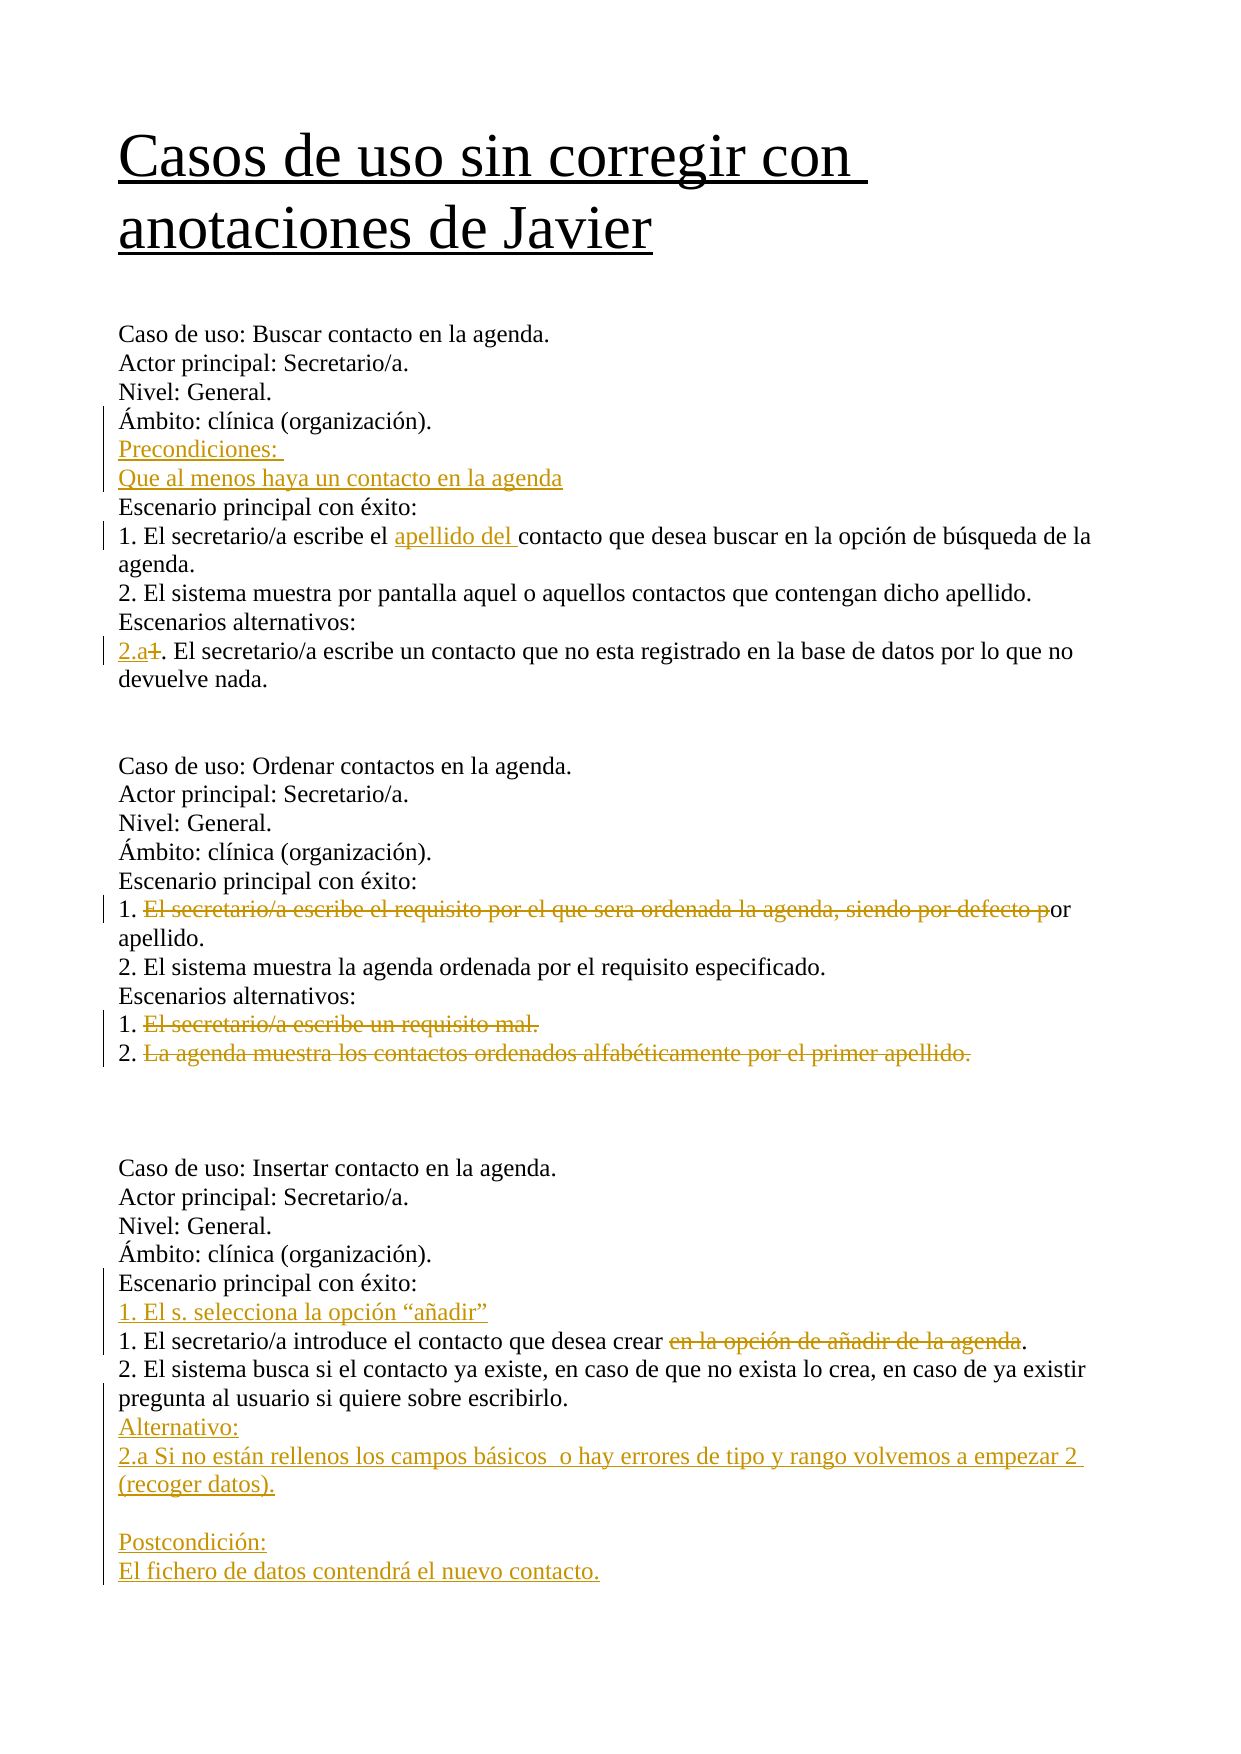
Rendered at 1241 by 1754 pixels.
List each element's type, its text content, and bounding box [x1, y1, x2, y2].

text 1. El s. selecciona la opción “añadir” [118, 1297, 1122, 1326]
text 2. El sistema muestra la agenda ordenada por el requisito especificado. [118, 952, 1122, 981]
text Nivel: General. [118, 808, 1122, 837]
text Ámbito: clínica (organización). [118, 406, 1122, 434]
text Actor principal: Secretario/a. [118, 1182, 1122, 1211]
text 2. El sistema busca si el contacto ya existe, en caso de que no exista lo crea, en caso de ya existir pregunta al usuario si quiere sobre escribirlo. [118, 1354, 1122, 1412]
text Caso de uso: Buscar contacto en la agenda. [118, 319, 1122, 348]
text Escenario principal con éxito: [118, 866, 1122, 894]
text Caso de uso: Insertar contacto en la agenda. [118, 1153, 1122, 1182]
text Que al menos haya un contacto en la agenda [118, 463, 1122, 492]
text Ámbito: clínica (organización). [118, 1239, 1122, 1268]
text Postcondición: [118, 1527, 1122, 1556]
text Casos de uso sin corregir con anotaciones de Javier [118, 118, 1122, 262]
text 2. [118, 1038, 1122, 1067]
text Ámbito: clínica (organización). [118, 837, 1122, 866]
text Escenarios alternativos: [118, 981, 1122, 1009]
text Actor principal: Secretario/a. [118, 779, 1122, 808]
text Escenarios alternativos: [118, 607, 1122, 636]
text El fichero de datos contendrá el nuevo contacto. [118, 1556, 1122, 1584]
text Nivel: General. [118, 1211, 1122, 1239]
text Escenario principal con éxito: [118, 1268, 1122, 1297]
text 1. or apellido. [118, 894, 1122, 952]
text 1. [118, 1009, 1122, 1038]
text 2.a. El secretario/a escribe un contacto que no esta registrado en la base de datos por lo que no devuelve nada. [118, 636, 1122, 693]
text Precondiciones: [118, 434, 1122, 463]
text Caso de uso: Ordenar contactos en la agenda. [118, 751, 1122, 779]
text 2. El sistema muestra por pantalla aquel o aquellos contactos que contengan dicho apellido. [118, 578, 1122, 607]
text Actor principal: Secretario/a. [118, 348, 1122, 377]
text Escenario principal con éxito: [118, 492, 1122, 521]
text 1. El secretario/a introduce el contacto que desea crear . [118, 1326, 1122, 1354]
text 1. El secretario/a escribe el apellido del contacto que desea buscar en la opción de búsqueda de la agenda. [118, 521, 1122, 578]
text Nivel: General. [118, 377, 1122, 406]
text 2.a Si no están rellenos los campos básicos o hay errores de tipo y rango volvemos a empezar 2 (recoger datos). [118, 1441, 1122, 1498]
text Alternativo: [118, 1412, 1122, 1441]
